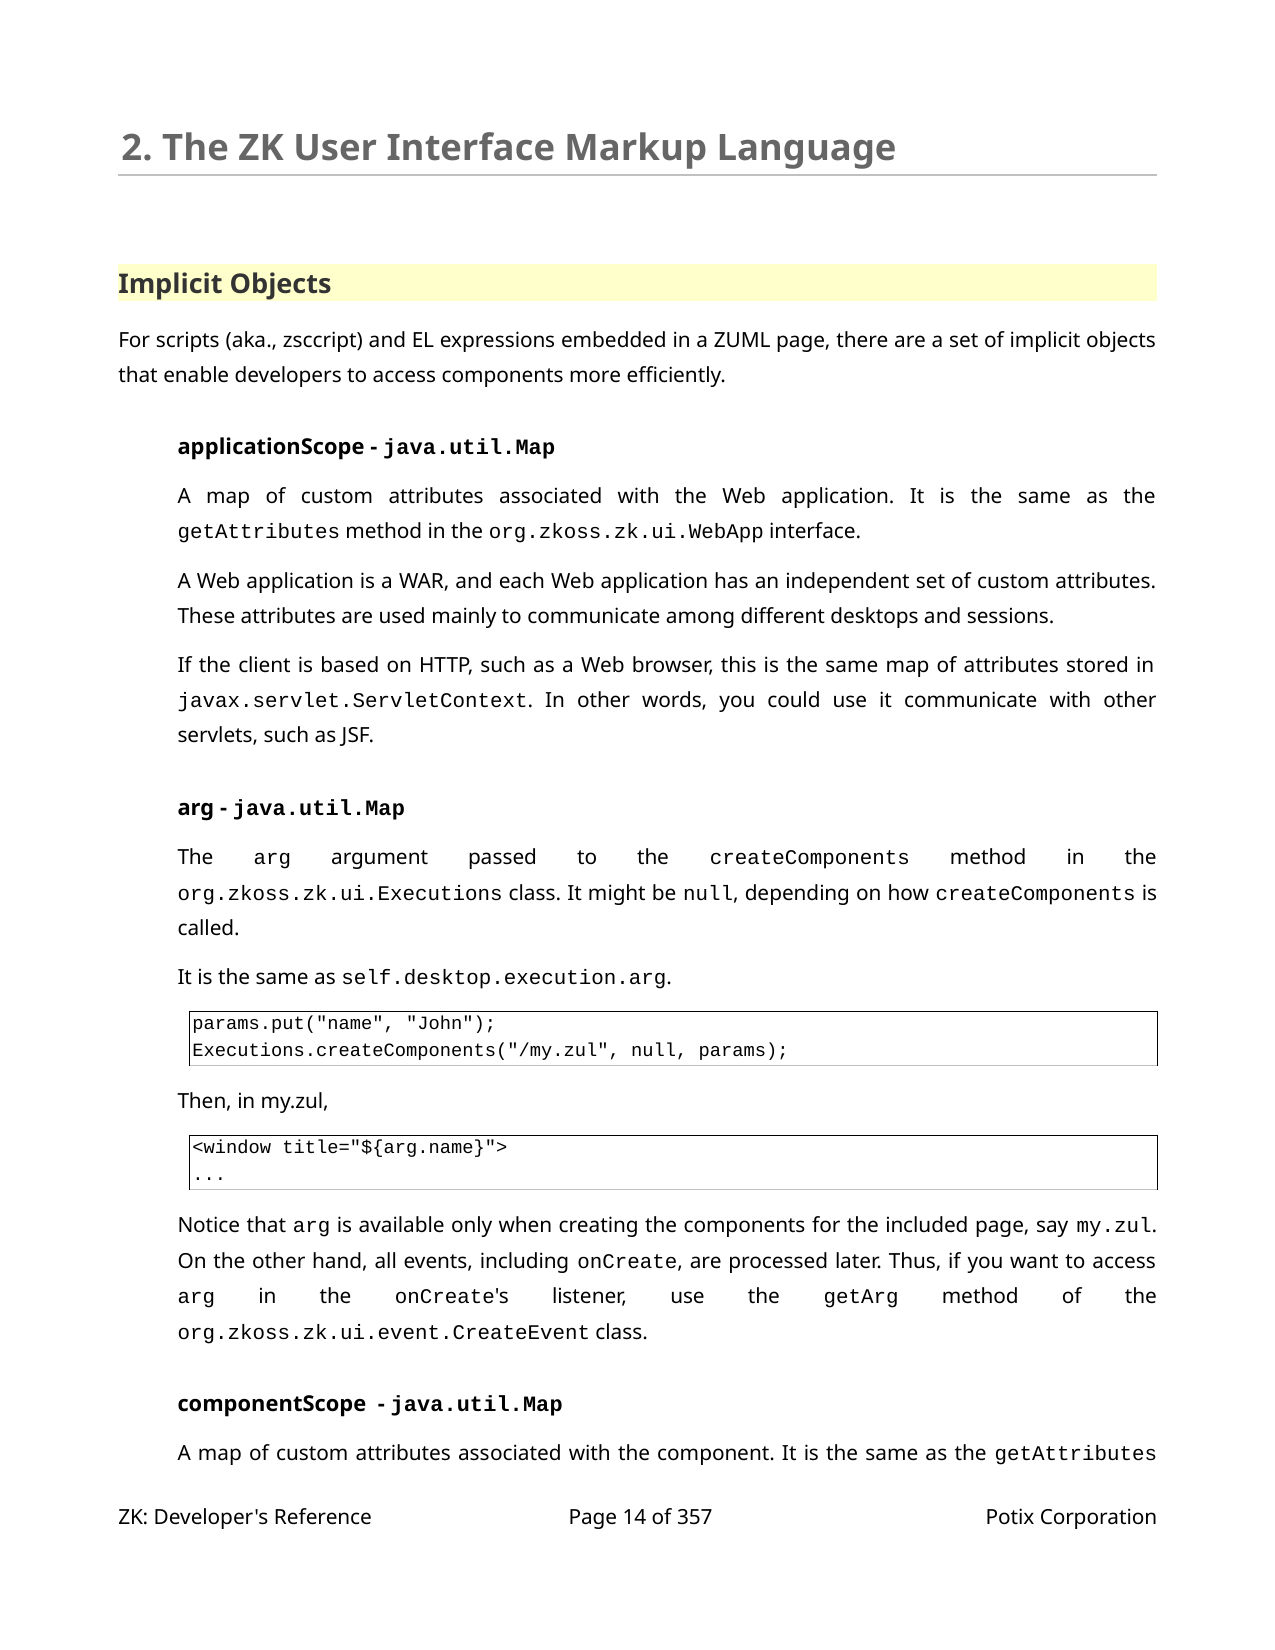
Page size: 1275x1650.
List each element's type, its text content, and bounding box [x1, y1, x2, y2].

text Notice that arg is available only when creating the components for the included page, say my.zul. On the other hand, all events, including onCreate, are processed later. Thus, if you want to access arg in the onCreate's listener, use the getArg method of the org.zkoss.zk.ui.event.CreateEvent class. [177, 1210, 1157, 1345]
text The arg argument passed to the createComponents method in the org.zkoss.zk.ui.Executions class. It might be null, depending on how createComponents is called. [177, 842, 1157, 941]
text params.put("name", "John"); [190, 1012, 1157, 1035]
text Executions.createComponents("/my.zul", null, params); [190, 1038, 1157, 1065]
text ... [190, 1162, 1157, 1189]
subtitle 2. The ZK User Interface Markup Language [118, 118, 1157, 174]
text It is the same as self.desktop.execution.arg. [177, 962, 1157, 991]
text A Web application is a WAR, and each Web application has an independent set of custom attributes. These attributes are used mainly to communicate among different desktops and sessions. [177, 566, 1157, 629]
subtitle Implicit Objects [118, 264, 1157, 301]
text <window title="${arg.name}"> [190, 1136, 1157, 1159]
text Then, in my.zul, [177, 1086, 1157, 1114]
text A map of custom attributes associated with the component. It is the same as the getAttributes [177, 1438, 1157, 1467]
subtitle arg - java.util.Map [177, 791, 1157, 821]
subtitle componentScope - java.util.Map [177, 1388, 1157, 1418]
text A map of custom attributes associated with the Web application. It is the same as the getAttributes method in the org.zkoss.zk.ui.WebApp interface. [177, 481, 1157, 545]
text If the client is based on HTTP, such as a Web browser, this is the same map of attributes stored in javax.servlet.ServletContext. In other words, you could use it communicate with other servlets, such as JSF. [177, 650, 1157, 749]
text For scripts (aka., zsccript) and EL expressions embedded in a ZUML page, there are a set of implicit objects that enable developers to access components more efficiently. [118, 325, 1157, 388]
subtitle applicationScope - java.util.Map [177, 431, 1157, 461]
